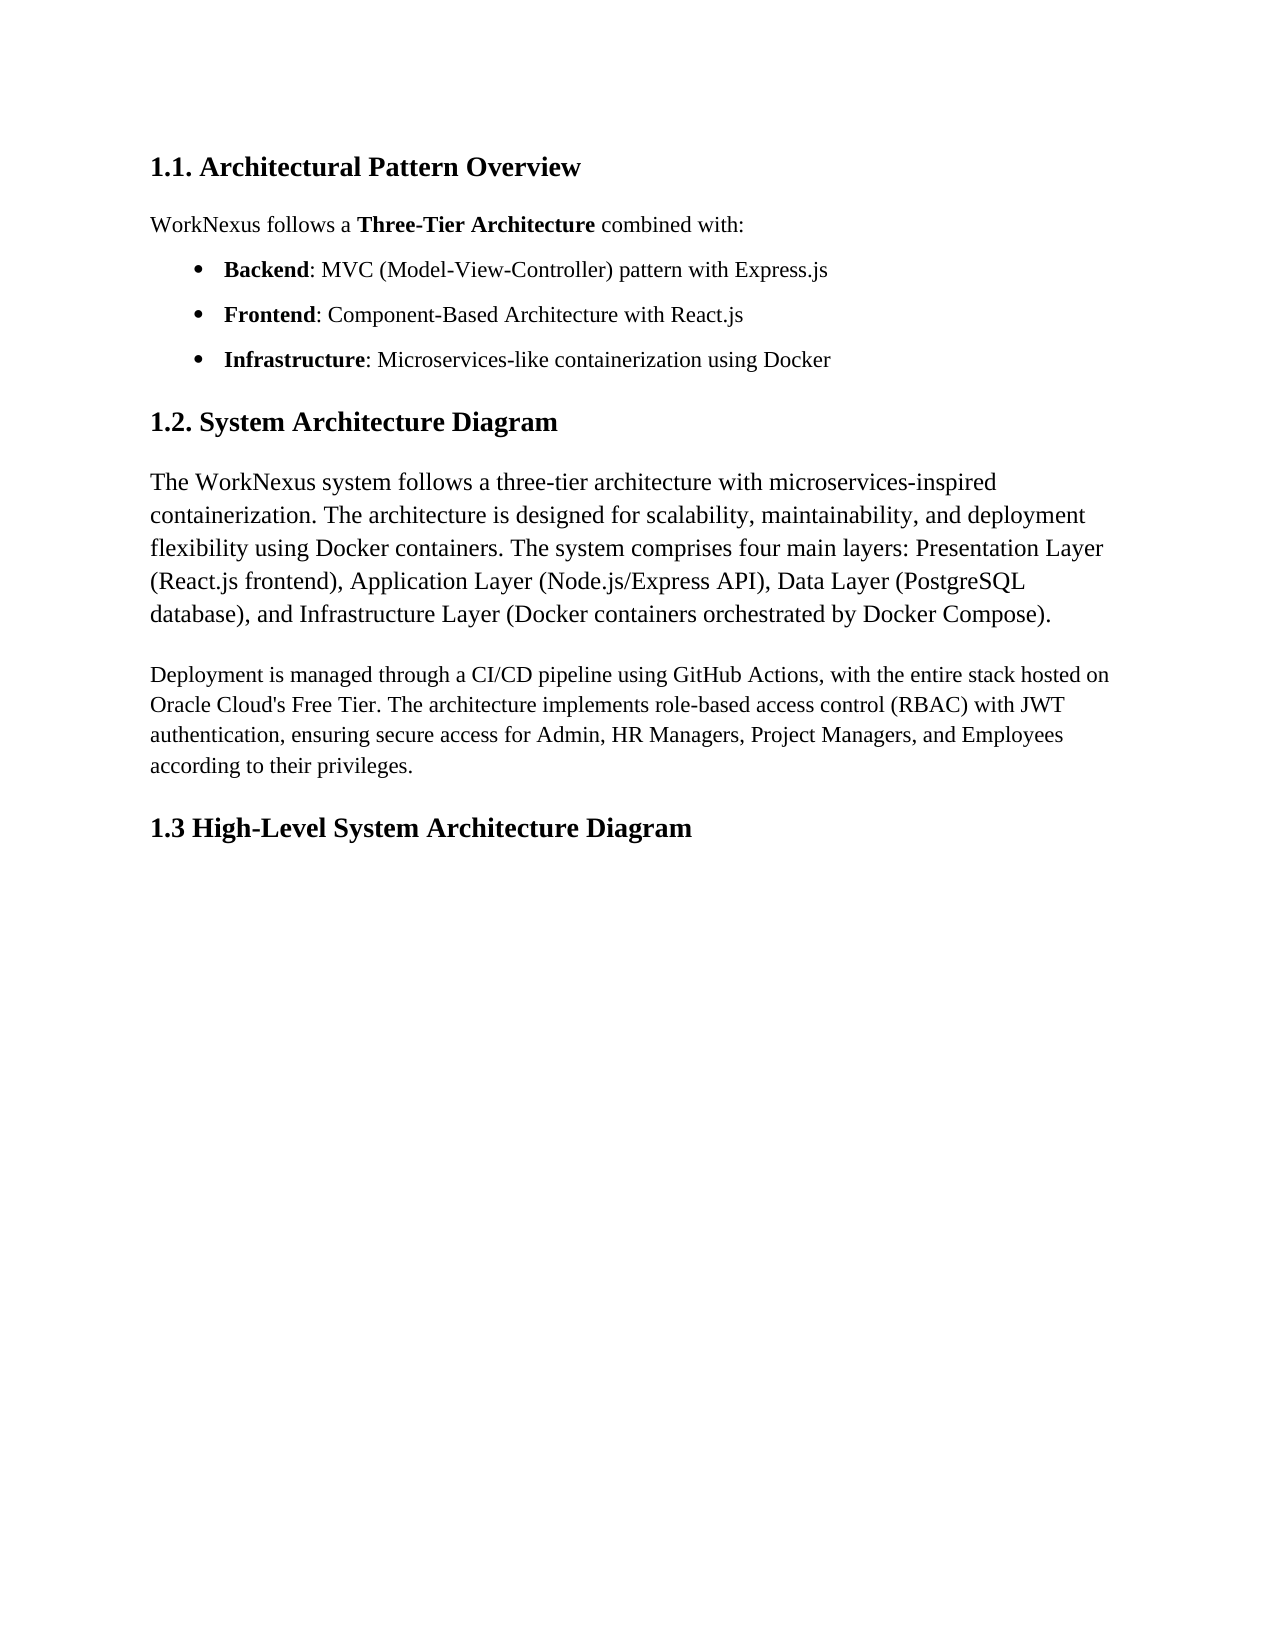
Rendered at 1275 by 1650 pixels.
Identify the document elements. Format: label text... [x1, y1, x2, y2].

text Deployment is managed through a CI/CD pipeline using GitHub Actions, with the entire stack hosted on Oracle Cloud's Free Tier. The architecture implements role-based access control (RBAC) with JWT authentication, ensuring secure access for Admin, HR Managers, Project Managers, and Employees according to their privileges. [150, 661, 1125, 778]
subtitle 1.3 High-Level System Architecture Diagram [150, 811, 1125, 843]
list Frontend: Component-Based Architecture with React.js [194, 301, 1125, 327]
text WorkNexus follows a Three-Tier Architecture combined with: [150, 212, 1125, 238]
list Backend: MVC (Model-View-Controller) pattern with Express.js [194, 256, 1125, 283]
text The WorkNexus system follows a three-tier architecture with microservices-inspired containerization. The architecture is designed for scalability, maintainability, and deployment flexibility using Docker containers. The system comprises four main layers: Presentation Layer (React.js frontend), Application Layer (Node.js/Express API), Data Layer (PostgreSQL database), and Infrastructure Layer (Docker containers orchestrated by Docker Compose). [150, 467, 1125, 628]
list Infrastructure: Microservices-like containerization using Docker [194, 346, 1125, 372]
subtitle 1.1. Architectural Pattern Overview [150, 150, 1125, 182]
subtitle 1.2. System Architecture Diagram [150, 405, 1125, 438]
